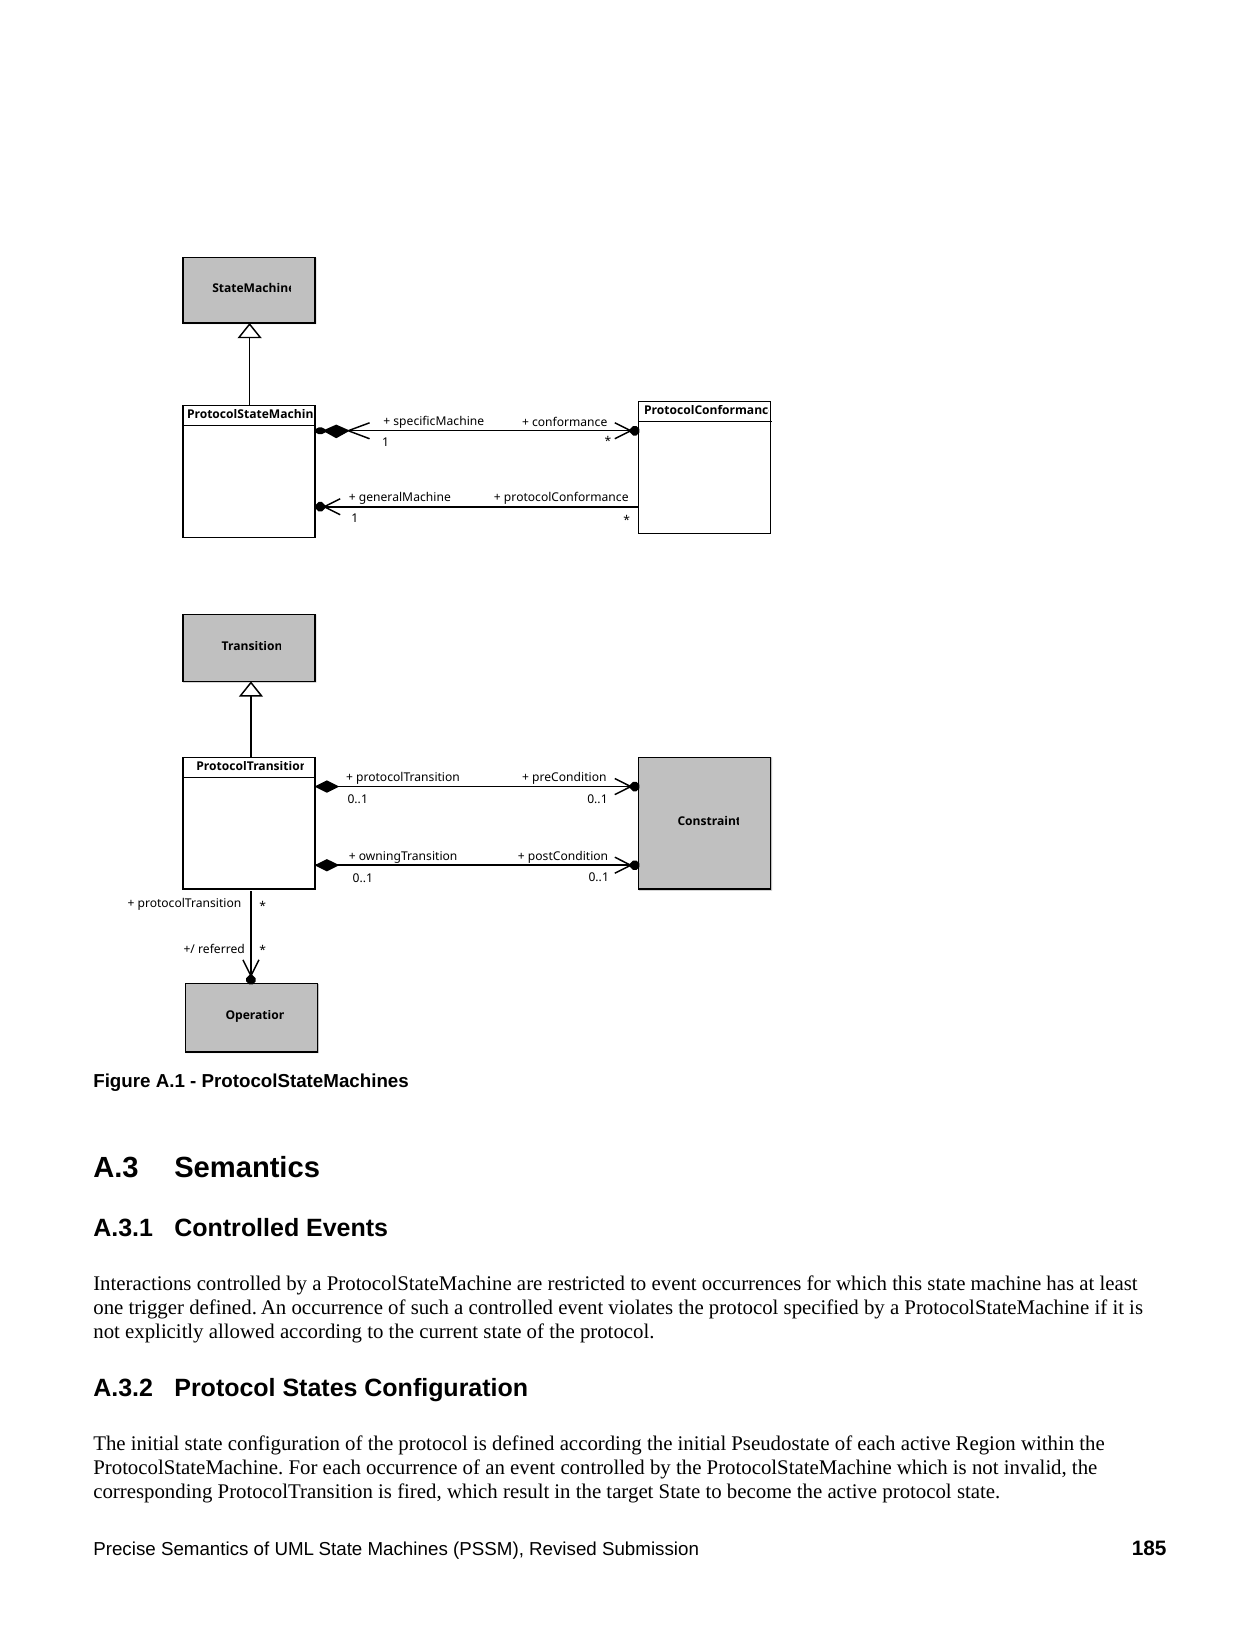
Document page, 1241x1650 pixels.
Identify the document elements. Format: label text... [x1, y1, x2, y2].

text Figure A.1 - ProtocolStateMachines [93, 243, 786, 1092]
text Interactions controlled by a ProtocolStateMachine are restricted to event occurrences for which this state machine has at least one trigger defined. An occurrence of such a controlled event violates the protocol specified by a ProtocolStateMachine if it is not explicitly allowed according to the current state of the protocol. [93, 1271, 1164, 1343]
text The initial state configuration of the protocol is defined according the initial Pseudostate of each active Region within the ProtocolStateMachine. For each occurrence of an event controlled by the ProtocolStateMachine which is not invalid, the corresponding ProtocolTransition is fired, which result in the target State to become the active protocol state. [93, 1431, 1164, 1503]
subtitle Protocol States Configuration [93, 1372, 1164, 1402]
subtitle Semantics [93, 1148, 1164, 1183]
subtitle Controlled Events [93, 1213, 1164, 1242]
